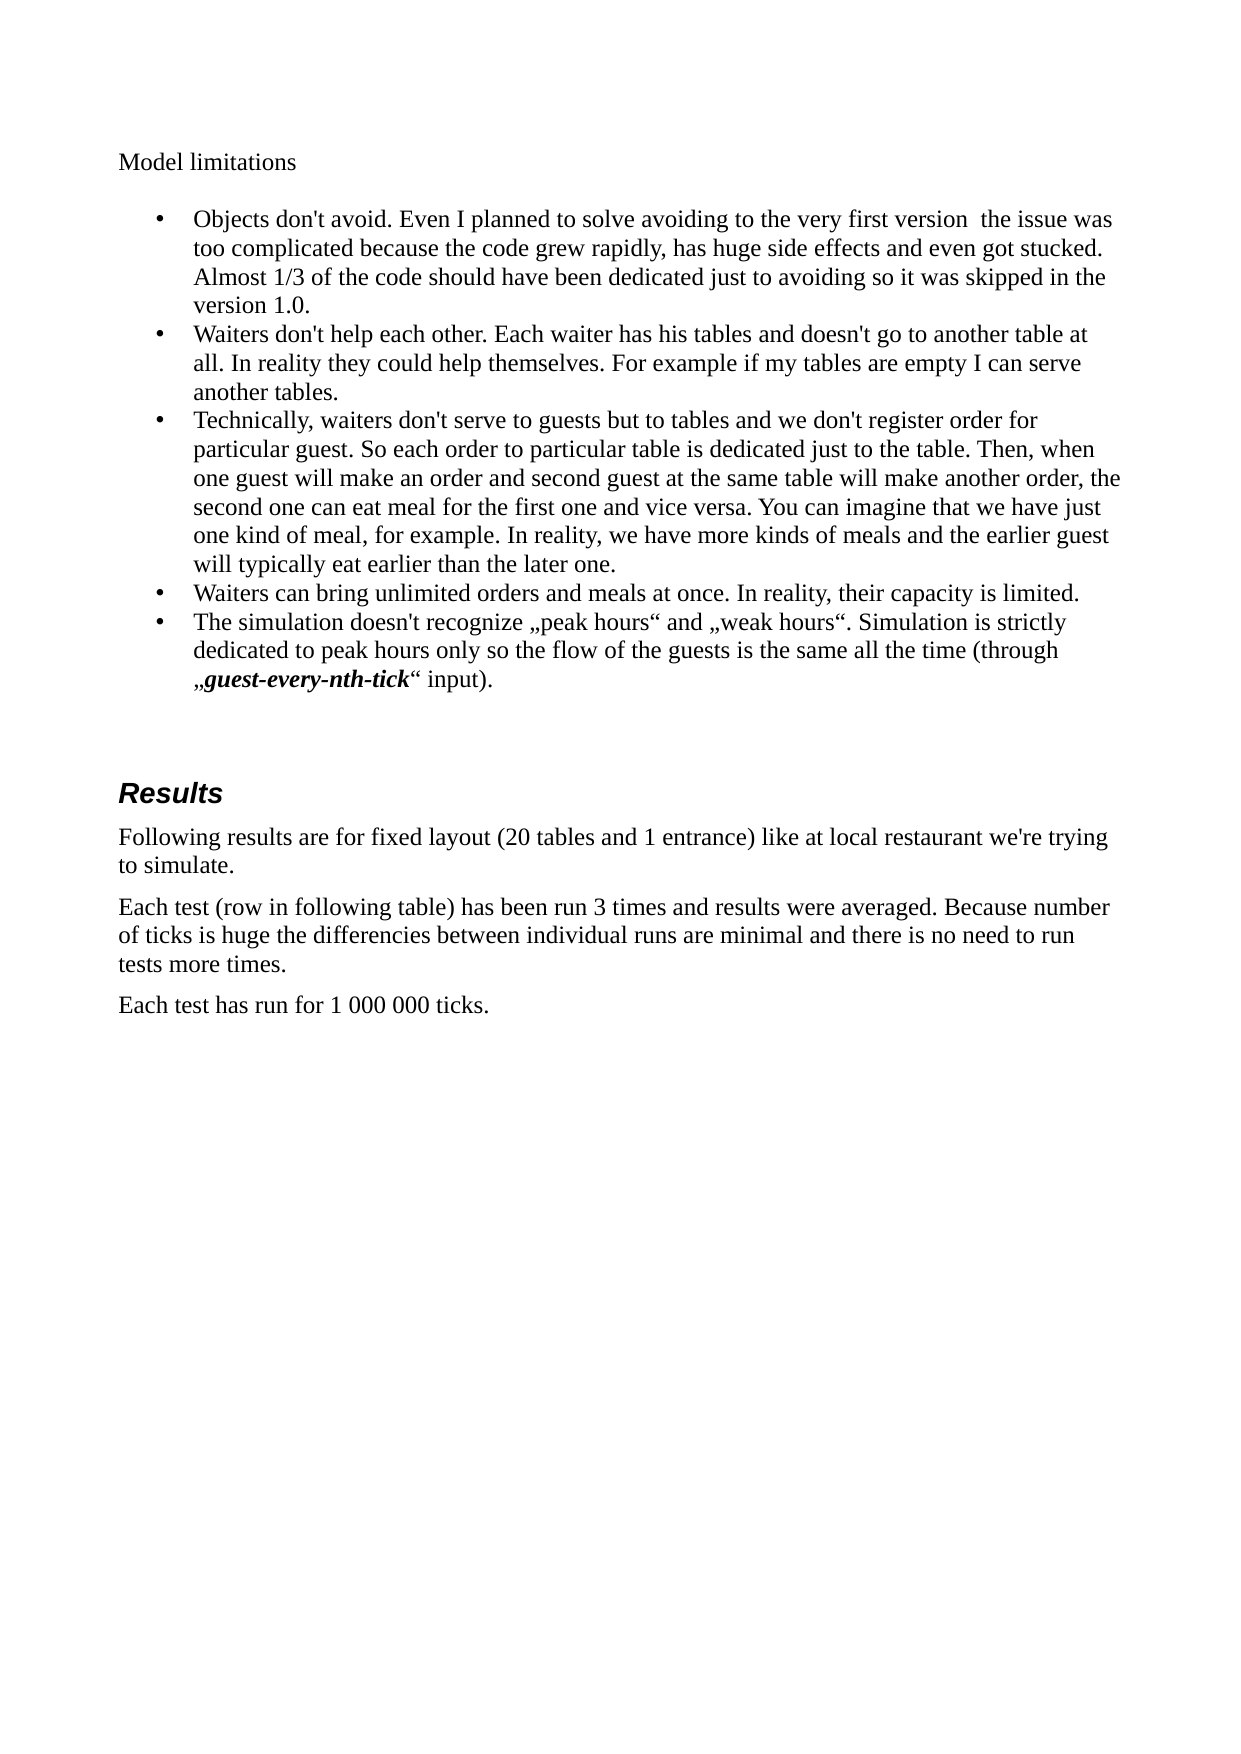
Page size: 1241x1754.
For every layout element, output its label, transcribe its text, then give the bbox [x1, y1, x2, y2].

list Waiters can bring unlimited orders and meals at once. In reality, their capacity is limited. [156, 578, 1122, 607]
text Each test has run for 1 000 000 ticks. [118, 990, 1122, 1019]
list Waiters don't help each other. Each waiter has his tables and doesn't go to another table at all. In reality they could help themselves. For example if my tables are empty I can serve another tables. [156, 319, 1122, 406]
text Following results are for fixed layout (20 tables and 1 entrance) like at local restaurant we're trying to simulate. [118, 822, 1122, 879]
text Each test (row in following table) has been run 3 times and results were averaged. Because number of ticks is huge the differencies between individual runs are minimal and there is no need to run tests more times. [118, 892, 1122, 978]
list The simulation doesn't recognize „peak hours“ and „weak hours“. Simulation is strictly dedicated to peak hours only so the flow of the guests is the same all the time (through „guest-every-nth-tick“ input). [156, 607, 1122, 693]
list Technically, waiters don't serve to guests but to tables and we don't register order for particular guest. So each order to particular table is dedicated just to the table. Then, when one guest will make an order and second guest at the same table will make another order, the second one can eat meal for the first one and vice versa. You can imagine that we have just one kind of meal, for example. In reality, we have more kinds of meals and the earlier guest will typically eat earlier than the later one. [156, 406, 1122, 578]
text Model limitations [118, 147, 1122, 176]
list Objects don't avoid. Even I planned to solve avoiding to the very first version the issue was too complicated because the code grew rapidly, has huge side effects and even got stucked. Almost 1/3 of the code should have been dedicated just to avoiding so it was skipped in the version 1.0. [156, 204, 1122, 319]
subtitle Results [118, 776, 1122, 809]
